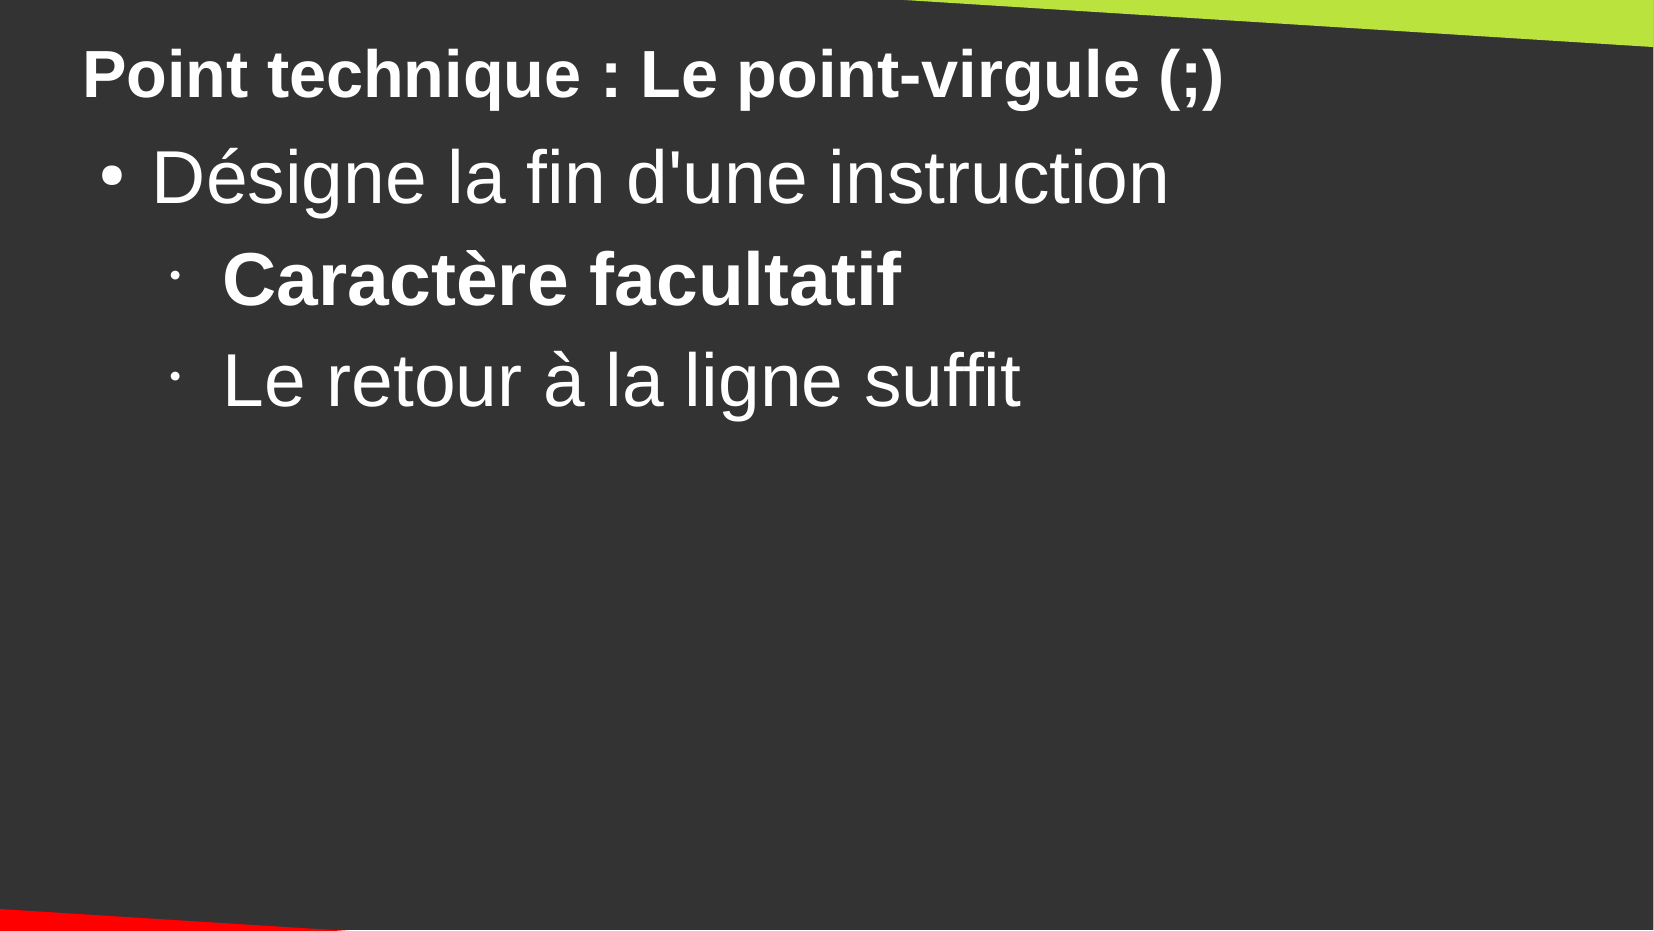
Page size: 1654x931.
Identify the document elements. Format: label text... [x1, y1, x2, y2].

text_box [0, 909, 350, 931]
title Point technique : Le point-virgule (;) [82, 37, 1571, 114]
text_box [904, 0, 1654, 48]
list Désigne la fin d'une instruction Caractère facultatif Le retour à la ligne suffit [80, 135, 1620, 544]
